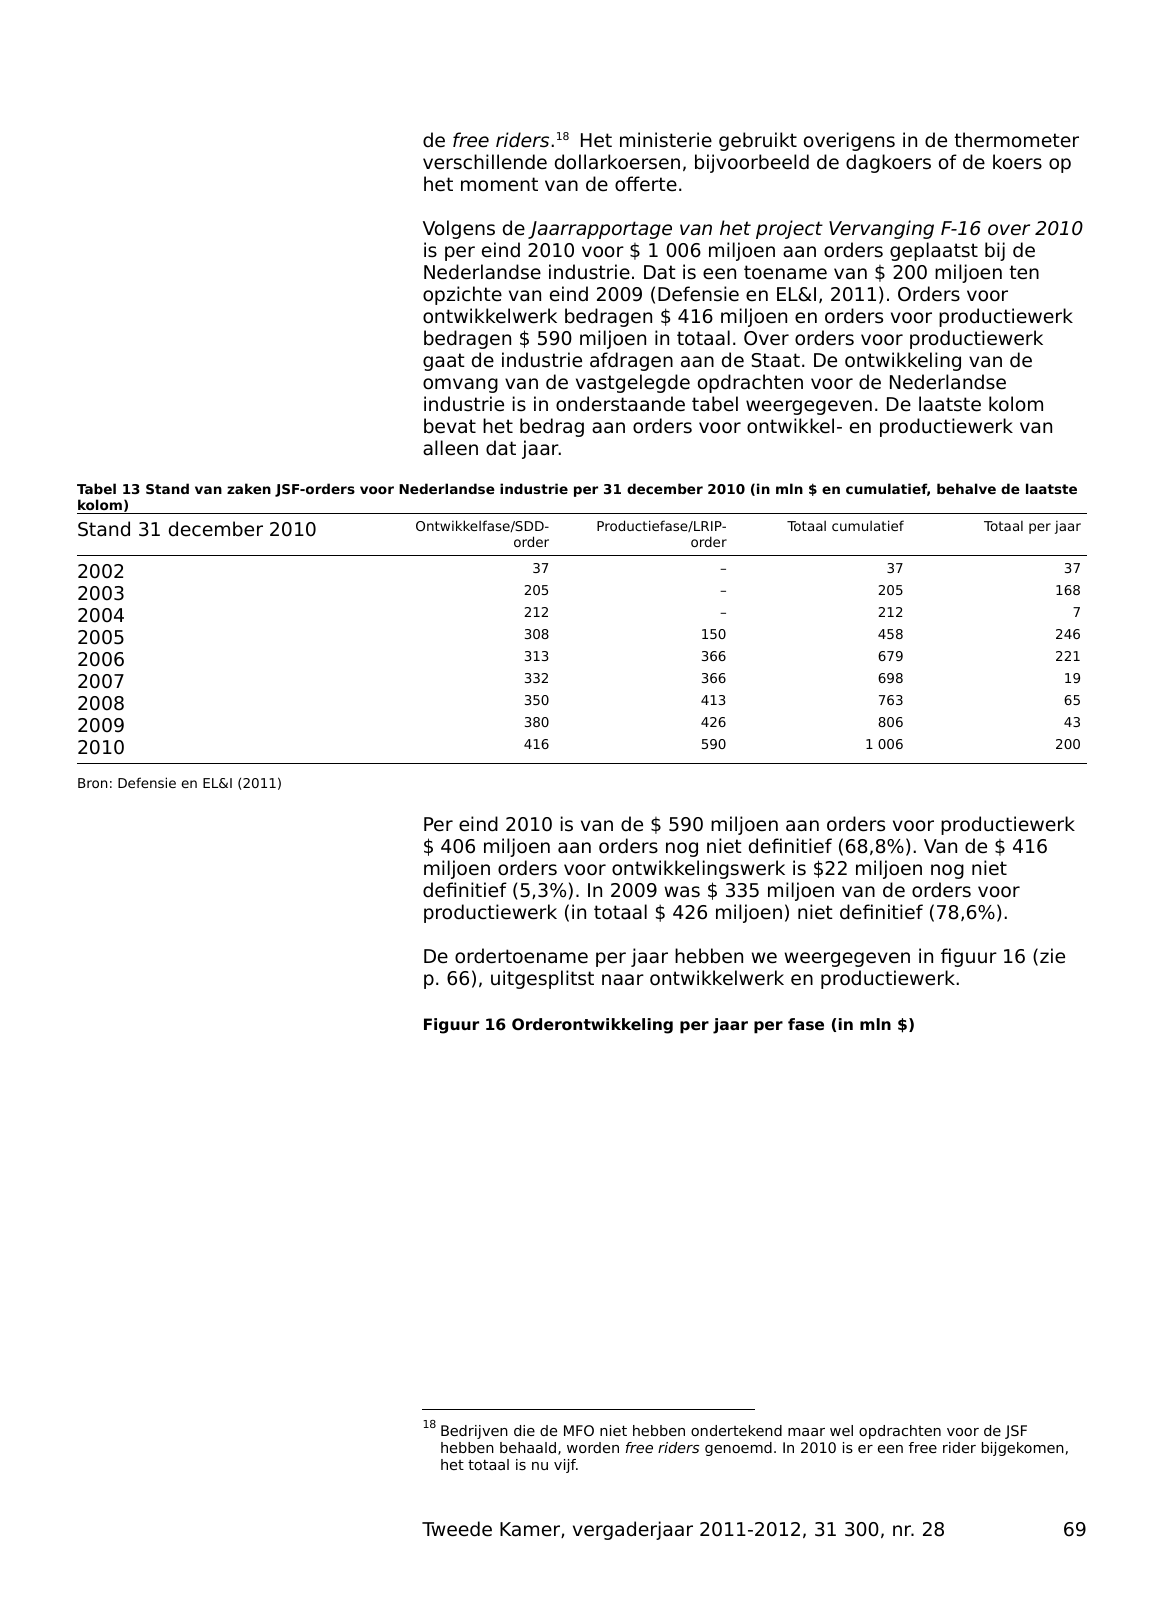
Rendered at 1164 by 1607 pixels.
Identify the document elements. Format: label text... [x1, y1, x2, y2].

table_cell 246 [909, 627, 1087, 649]
table_cell 332 [378, 671, 555, 693]
table_cell 426 [555, 715, 732, 737]
table_cell 380 [378, 715, 555, 737]
text De ordertoename per jaar hebben we weergegeven in figuur 16 (zie p. 66), uitgesplitst naar ontwikkelwerk en productiewerk. [422, 946, 1087, 990]
table_cell 7 [909, 605, 1087, 627]
table_cell 2007 [77, 671, 378, 693]
table_cell – [555, 556, 732, 583]
table_cell 763 [732, 693, 909, 714]
table_cell 2009 [77, 715, 378, 737]
table_cell 308 [378, 627, 555, 649]
table_header Tabel 13 Stand van zaken JSF-orders voor Nederlandse industrie per 31 december 2010 (in mln $ en cumulatief, behalve de laatste kolom) [77, 482, 1087, 513]
table_cell 2010 [77, 737, 378, 763]
text Bedrijven die de MFO niet hebben ondertekend maar wel opdrachten voor de JSF hebben behaald, worden free riders genoemd. In 2010 is er een free rider bijgekomen, het totaal is nu vijf. [422, 1418, 1087, 1474]
table_cell 2005 [77, 627, 378, 649]
table_cell 366 [555, 649, 732, 671]
table_cell Productiefase/LRIP-order [555, 514, 732, 555]
table_cell 806 [732, 715, 909, 737]
table_cell 205 [378, 583, 555, 605]
table_cell Ontwikkelfase/SDD-order [378, 514, 555, 555]
table_cell 350 [378, 693, 555, 714]
text Per eind 2010 is van de $ 590 miljoen aan orders voor productiewerk $ 406 miljoen aan orders nog niet definitief (68,8%). Van de $ 416 miljoen orders voor ontwikkelingswerk is $22 miljoen nog niet definitief (5,3%). In 2009 was $ 335 miljoen van de orders voor productiewerk (in totaal $ 426 miljoen) niet definitief (78,6%). [422, 814, 1087, 924]
text Figuur 16 Orderontwikkeling per jaar per fase (in mln $) [422, 1016, 1072, 1034]
table_cell 2002 [77, 556, 378, 583]
table_cell 205 [732, 583, 909, 605]
table_cell 2006 [77, 649, 378, 671]
table_cell 19 [909, 671, 1087, 693]
table_cell Stand 31 december 2010 [77, 514, 378, 555]
table_cell 212 [732, 605, 909, 627]
table_cell 2004 [77, 605, 378, 627]
table_cell 366 [555, 671, 732, 693]
table_cell 2008 [77, 693, 378, 714]
table_cell 43 [909, 715, 1087, 737]
table_cell – [555, 605, 732, 627]
table_cell 313 [378, 649, 555, 671]
table_cell 2003 [77, 583, 378, 605]
table_cell Bron: Defensie en EL&I (2011) [77, 764, 1087, 792]
text de free riders. Het ministerie gebruikt overigens in de thermometer verschillende dollarkoersen, bijvoorbeeld de dagkoers of de koers op het moment van de offerte. [422, 130, 1087, 196]
table_cell 37 [909, 556, 1087, 583]
table_cell 416 [378, 737, 555, 763]
table_cell 679 [732, 649, 909, 671]
table_cell Totaal cumulatief [732, 514, 909, 555]
table_cell 1 006 [732, 737, 909, 763]
table_cell Totaal per jaar [909, 514, 1087, 555]
table_cell 200 [909, 737, 1087, 763]
table_cell 37 [732, 556, 909, 583]
table_cell 212 [378, 605, 555, 627]
table_cell 37 [378, 556, 555, 583]
table_cell 65 [909, 693, 1087, 714]
table_cell 590 [555, 737, 732, 763]
table_cell 150 [555, 627, 732, 649]
table_cell 168 [909, 583, 1087, 605]
table_cell 698 [732, 671, 909, 693]
table_cell 221 [909, 649, 1087, 671]
table_cell – [555, 583, 732, 605]
table_cell 458 [732, 627, 909, 649]
text Volgens de Jaarrapportage van het project Vervanging F-16 over 2010 is per eind 2010 voor $ 1 006 miljoen aan orders geplaatst bij de Nederlandse industrie. Dat is een toename van $ 200 miljoen ten opzichte van eind 2009 (Defensie en EL&I, 2011). Orders voor ontwikkelwerk bedragen $ 416 miljoen en orders voor productiewerk bedragen $ 590 miljoen in totaal. Over orders voor productiewerk gaat de industrie afdragen aan de Staat. De ontwikkeling van de omvang van de vastgelegde opdrachten voor de Nederlandse industrie is in onderstaande tabel weergegeven. De laatste kolom bevat het bedrag aan orders voor ontwikkel- en productiewerk van alleen dat jaar. [422, 218, 1087, 460]
table_cell 413 [555, 693, 732, 714]
